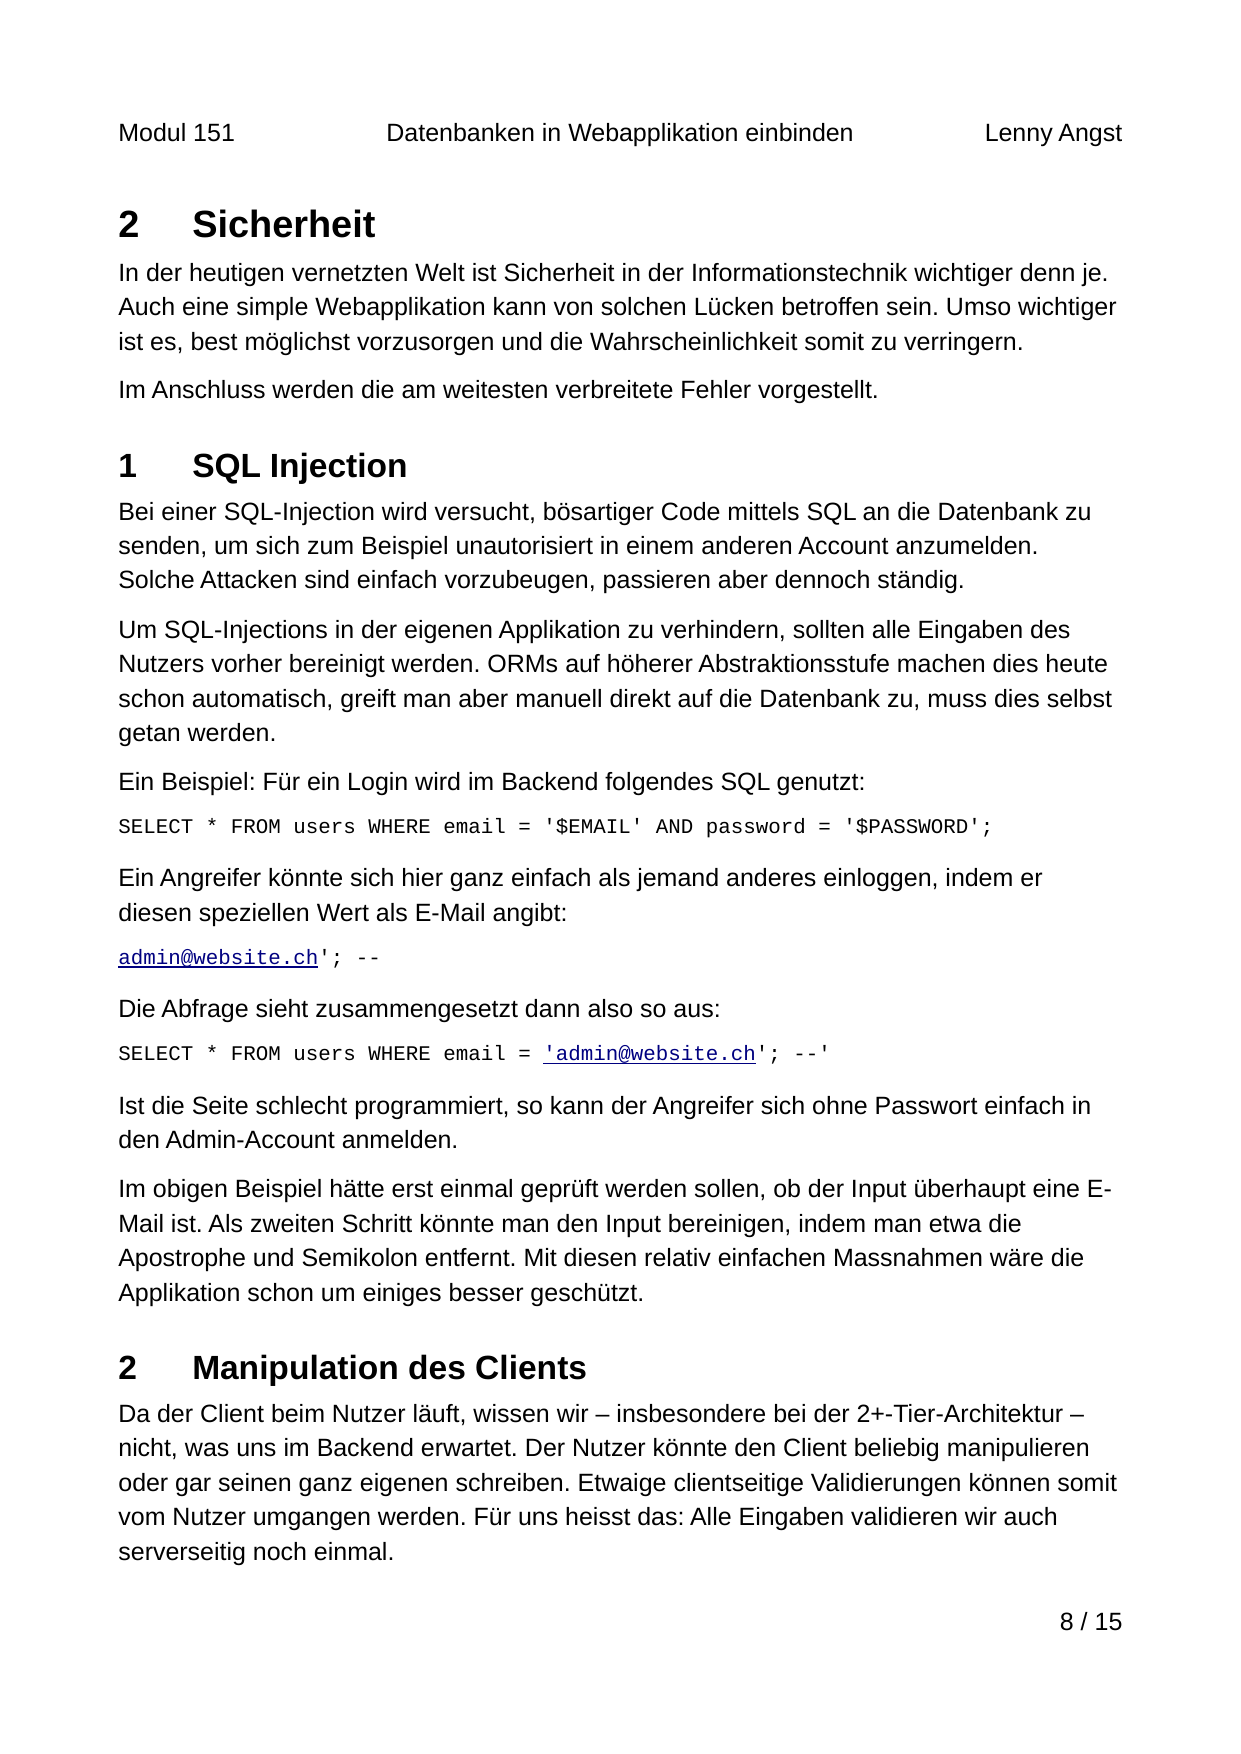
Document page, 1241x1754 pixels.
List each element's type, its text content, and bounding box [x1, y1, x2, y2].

subtitle Manipulation des Clients [118, 1347, 1122, 1386]
text SELECT * FROM users WHERE email = 'admin@website.ch'; --' [118, 1043, 1122, 1067]
text Im obigen Beispiel hätte erst einmal geprüft werden sollen, ob der Input überhaupt eine E-Mail ist. Als zweiten Schritt könnte man den Input bereinigen, indem man etwa die Apostrophe und Semikolon entfernt. Mit diesen relativ einfachen Massnahmen wäre die Applikation schon um einiges besser geschützt. [118, 1174, 1122, 1306]
text Im Anschluss werden die am weitesten verbreitete Fehler vorgestellt. [118, 376, 1122, 404]
text Bei einer SQL-Injection wird versucht, bösartiger Code mittels SQL an die Datenbank zu senden, um sich zum Beispiel unautorisiert in einem anderen Account anzumelden. Solche Attacken sind einfach vorzubeugen, passieren aber dennoch ständig. [118, 497, 1122, 594]
text Um SQL-Injections in der eigenen Applikation zu verhindern, sollten alle Eingaben des Nutzers vorher bereinigt werden. ORMs auf höherer Abstraktionsstufe machen dies heute schon automatisch, greift man aber manuell direkt auf die Datenbank zu, muss dies selbst getan werden. [118, 614, 1122, 747]
text Ist die Seite schlecht programmiert, so kann der Angreifer sich ohne Passwort einfach in den Admin-Account anmelden. [118, 1091, 1122, 1154]
subtitle SQL Injection [118, 445, 1122, 484]
text Ein Beispiel: Für ein Login wird im Backend folgendes SQL genutzt: [118, 767, 1122, 796]
text In der heutigen vernetzten Welt ist Sicherheit in der Informationstechnik wichtiger denn je. Auch eine simple Webapplikation kann von solchen Lücken betroffen sein. Umso wichtiger ist es, best möglichst vorzusorgen und die Wahrscheinlichkeit somit zu verringern. [118, 257, 1122, 355]
subtitle Sicherheit [118, 201, 1122, 245]
text Die Abfrage sieht zusammengesetzt dann also so aus: [118, 994, 1122, 1023]
text Da der Client beim Nutzer läuft, wissen wir – insbesondere bei der 2+-Tier-Architektur – nicht, was uns im Backend erwartet. Der Nutzer könnte den Client beliebig manipulieren oder gar seinen ganz eigenen schreiben. Etwaige clientseitige Validierungen können somit vom Nutzer umgangen werden. Für uns heisst das: Alle Eingaben validieren wir auch serverseitig noch einmal. [118, 1399, 1122, 1565]
text SELECT * FROM users WHERE email = '$EMAIL' AND password = '$PASSWORD'; [118, 816, 1122, 840]
text Ein Angreifer könnte sich hier ganz einfach als jemand anderes einloggen, indem er diesen speziellen Wert als E-Mail angibt: [118, 863, 1122, 927]
text admin@website.ch'; -- [118, 947, 1122, 971]
